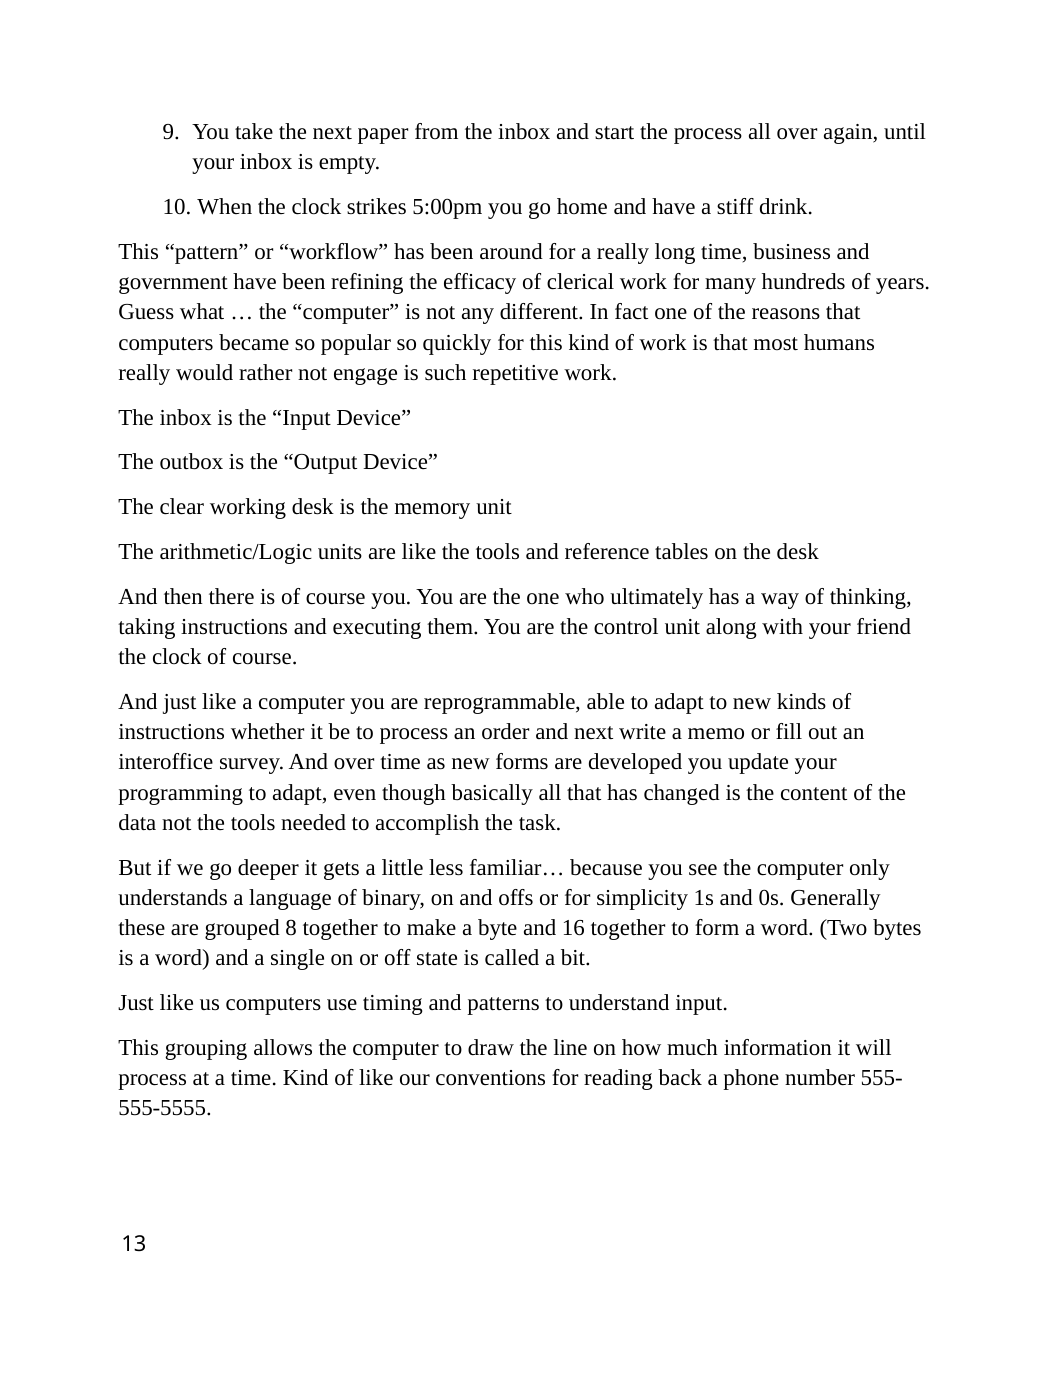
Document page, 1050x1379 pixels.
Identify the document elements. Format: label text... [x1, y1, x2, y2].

list When the clock strikes 5:00pm you go home and have a stiff drink. [162, 193, 932, 219]
text But if we go deeper it gets a little less familiar… because you see the computer only understands a language of binary, on and offs or for simplicity 1s and 0s. Generally these are grouped 8 together to make a byte and 16 together to form a word. (Two bytes is a word) and a single on or off state is called a bit. [118, 853, 932, 971]
text The clear working desk is the memory unit [118, 493, 932, 519]
text And then there is of course you. You are the one who ultimately has a way of thinking, taking instructions and executing them. You are the control unit along with your friend the clock of course. [118, 583, 932, 669]
text The inbox is the “Input Device” [118, 403, 932, 430]
text The arithmetic/Logic units are like the tools and reference tables on the desk [118, 538, 932, 564]
text This grouping allows the computer to draw the line on how much information it will process at a time. Kind of like our conventions for reading back a phone number 555-555-5555. [118, 1034, 932, 1121]
text Just like us computers use timing and patterns to understand input. [118, 989, 932, 1015]
text This “pattern” or “workflow” has been around for a really long time, business and government have been refining the efficacy of clerical work for many hundreds of years. Guess what … the “computer” is not any different. In fact one of the reasons that computers became so popular so quickly for this kind of work is that most humans really would rather not engage is such repetitive work. [118, 238, 932, 385]
text And just like a computer you are reprogrammable, able to adapt to new kinds of instructions whether it be to process an order and next write a memo or fill out an interoffice survey. And over time as new forms are developed you update your programming to adapt, even though basically all that has changed is the content of the data not the tools needed to accomplish the task. [118, 688, 932, 835]
list You take the next paper from the inbox and start the process all over again, until your inbox is empty. [162, 118, 932, 175]
text The outbox is the “Output Device” [118, 448, 932, 475]
